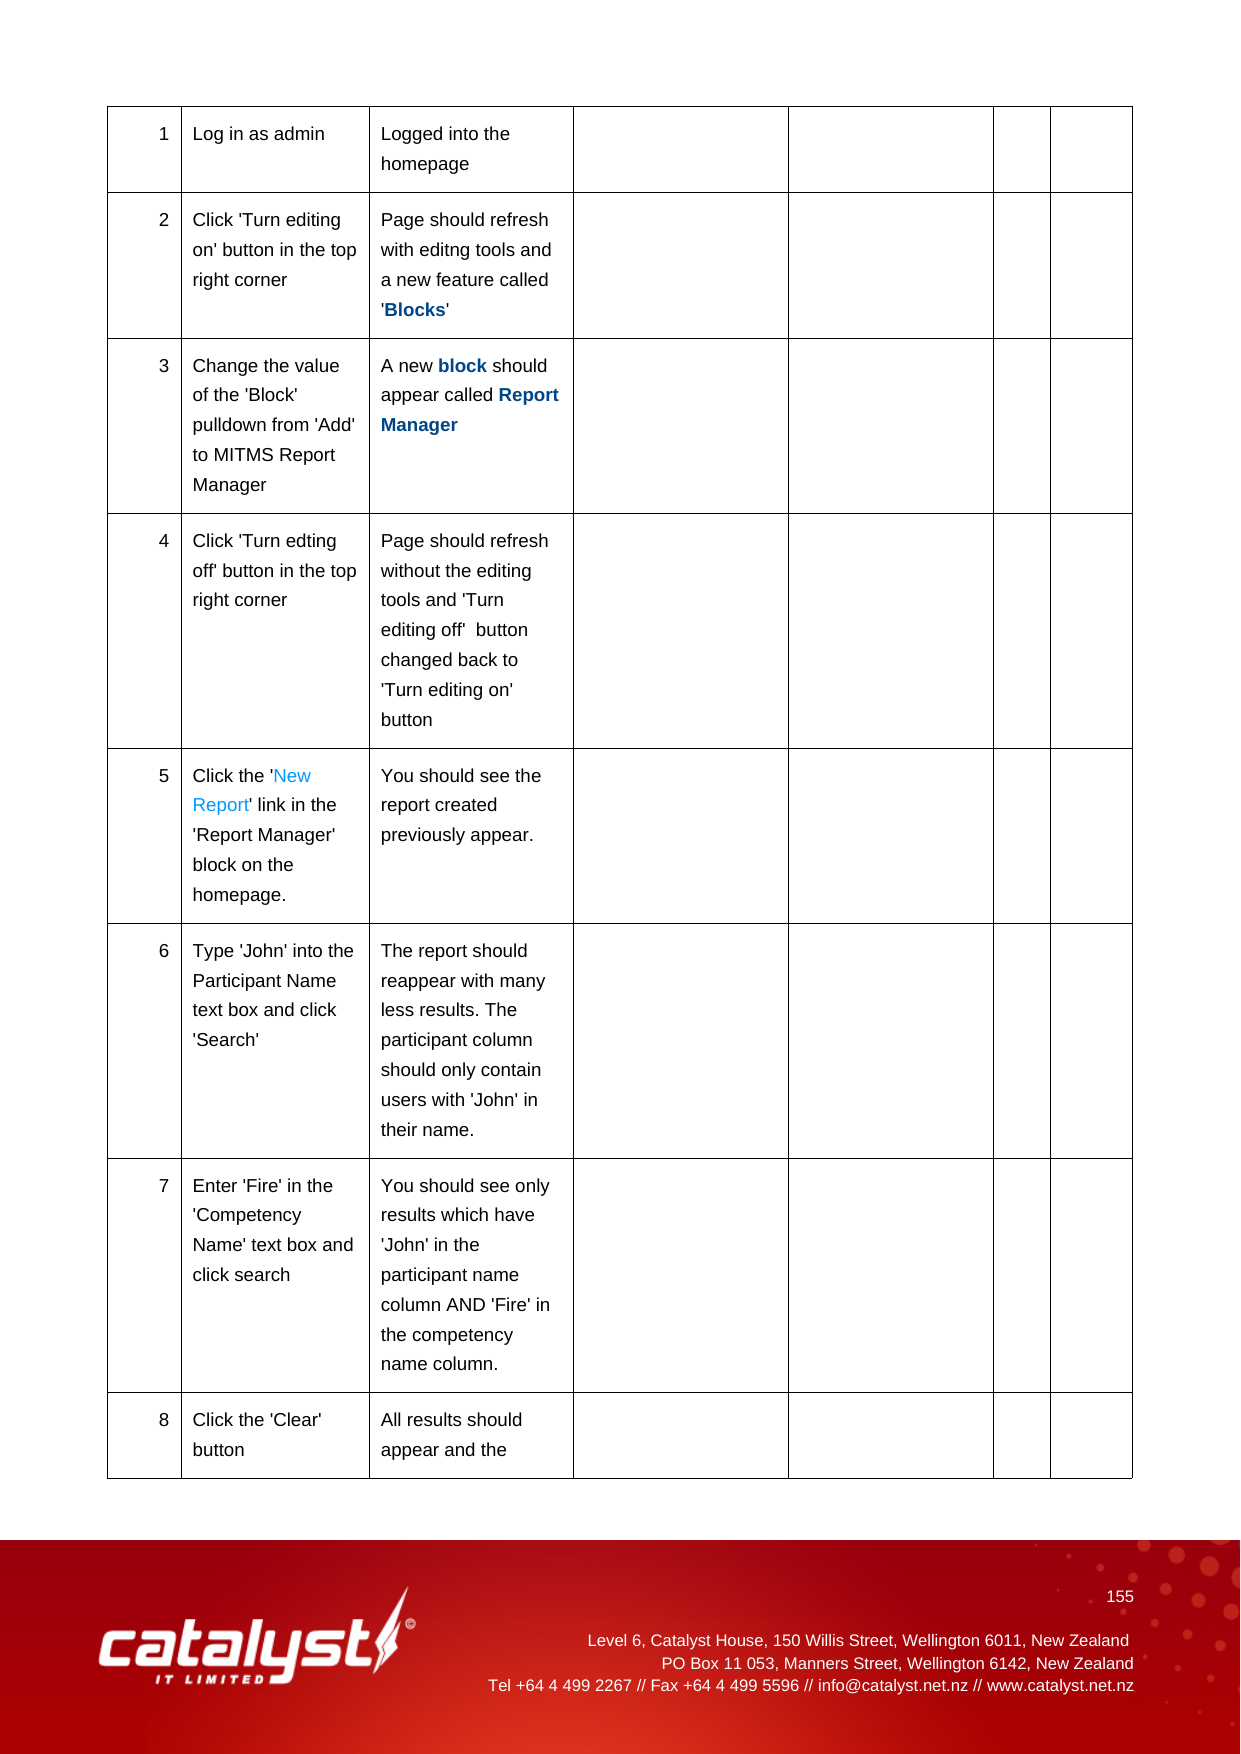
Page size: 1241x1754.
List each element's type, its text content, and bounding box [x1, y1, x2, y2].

table_cell [789, 749, 993, 923]
picture [0, 1540, 1241, 1754]
table_cell [994, 193, 1050, 337]
table_cell Logged into the homepage [370, 107, 573, 192]
table_cell [574, 1159, 788, 1392]
table_cell [574, 107, 788, 192]
table_cell Change the value of the 'Block' pulldown from 'Add' to MITMS Report Manager [182, 339, 369, 513]
table_cell [994, 1393, 1050, 1478]
table_cell Log in as admin [182, 107, 369, 192]
table_cell [994, 749, 1050, 923]
table_cell [574, 514, 788, 747]
table_cell 3 [108, 339, 181, 513]
table_cell 1 [108, 107, 181, 192]
table_cell 8 [108, 1393, 181, 1478]
table_cell A new block should appear called Report Manager [370, 339, 573, 513]
table_cell [789, 1393, 993, 1478]
table_cell Click 'Turn edting off' button in the top right corner [182, 514, 369, 747]
table_cell [994, 107, 1050, 192]
table_cell All results should appear and the [370, 1393, 573, 1478]
table_cell [789, 193, 993, 337]
table_cell [994, 514, 1050, 747]
table_cell [1051, 107, 1132, 192]
table_cell Page should refresh without the editing tools and 'Turn editing off' button changed back to 'Turn editing on' button [370, 514, 573, 747]
table_cell [574, 193, 788, 337]
table_cell [789, 107, 993, 192]
table_cell [1051, 1393, 1132, 1478]
table_cell [789, 339, 993, 513]
table_cell Click the 'New Report' link in the 'Report Manager' block on the homepage. [182, 749, 369, 923]
table_cell Type 'John' into the Participant Name text box and click 'Search' [182, 924, 369, 1157]
table_cell You should see the report created previously appear. [370, 749, 573, 923]
table_cell [574, 924, 788, 1157]
table_cell Enter 'Fire' in the 'Competency Name' text box and click search [182, 1159, 369, 1392]
table_cell 4 [108, 514, 181, 747]
table_cell 7 [108, 1159, 181, 1392]
table_cell [1051, 193, 1132, 337]
table_cell 6 [108, 924, 181, 1157]
table_cell [1051, 514, 1132, 747]
table_cell [789, 924, 993, 1157]
table_cell [789, 514, 993, 747]
table_cell [1051, 1159, 1132, 1392]
table_cell Click 'Turn editing on' button in the top right corner [182, 193, 369, 337]
table_cell [994, 339, 1050, 513]
table_cell Click the 'Clear' button [182, 1393, 369, 1478]
table_cell 5 [108, 749, 181, 923]
table_cell [994, 1159, 1050, 1392]
table_cell [1051, 339, 1132, 513]
table_cell You should see only results which have 'John' in the participant name column AND 'Fire' in the competency name column. [370, 1159, 573, 1392]
table_cell [994, 924, 1050, 1157]
table_cell [789, 1159, 993, 1392]
table_cell The report should reappear with many less results. The participant column should only contain users with 'John' in their name. [370, 924, 573, 1157]
table_cell [1051, 924, 1132, 1157]
table_cell [1051, 749, 1132, 923]
table_cell Page should refresh with editng tools and a new feature called 'Blocks' [370, 193, 573, 337]
table_cell [574, 1393, 788, 1478]
table_cell 2 [108, 193, 181, 337]
table_cell [574, 339, 788, 513]
table_cell [574, 749, 788, 923]
